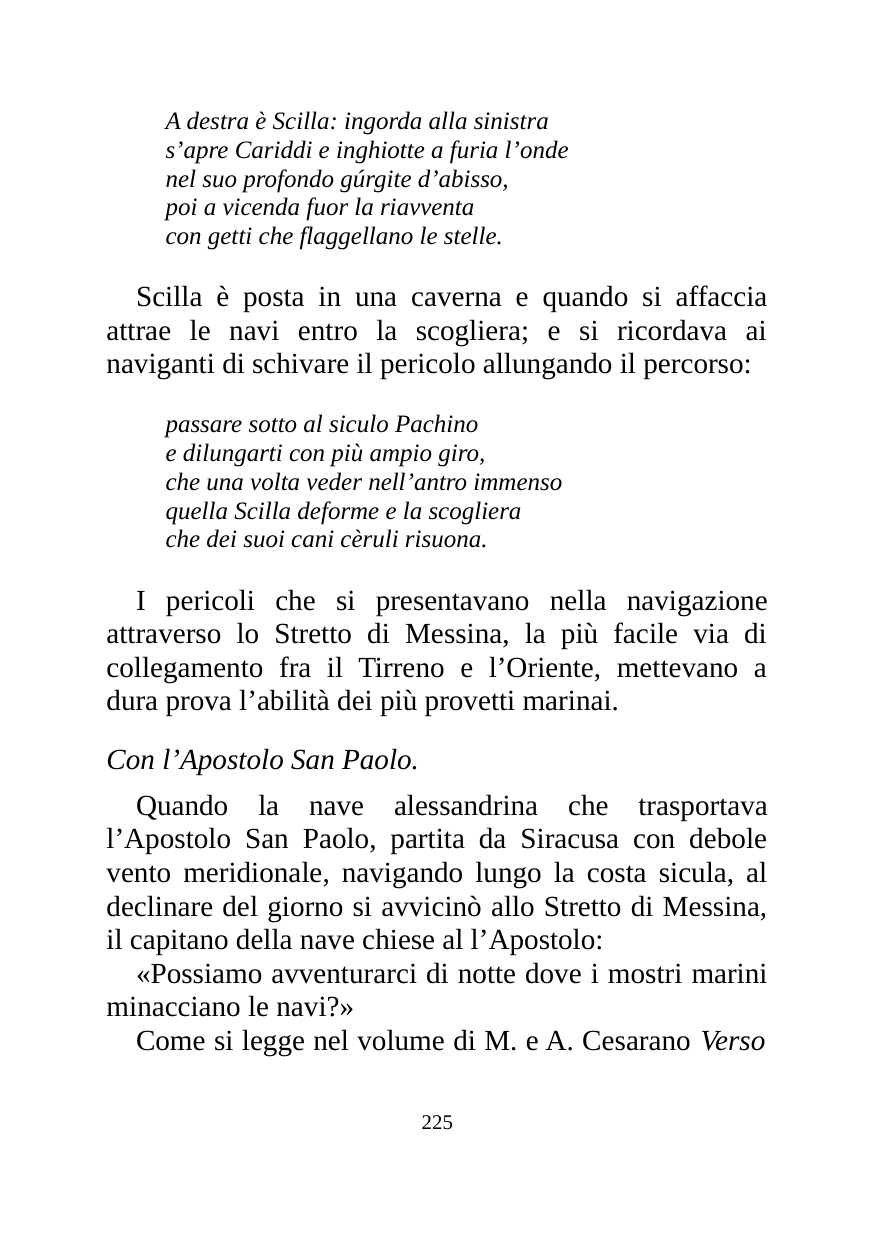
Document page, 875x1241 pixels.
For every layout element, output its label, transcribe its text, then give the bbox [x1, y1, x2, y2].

text I pericoli che si presentavano nella navigazione attraverso lo Stretto di Messina, la più facile via di collegamento fra il Tirreno e l’Oriente, mettevano a dura prova l’abilità dei più provetti marinai. [106, 583, 768, 717]
text Quando la nave alessandrina che trasportava l’Apostolo San Paolo, partita da Siracusa con debole vento meridionale, navigando lungo la costa sicula, al declinare del giorno si avvicinò allo Stretto di Messina, il capitano della nave chiese al l’Apostolo: [106, 788, 768, 956]
subtitle Con l’Apostolo San Paolo. [106, 742, 768, 776]
text Come si legge nel volume di M. e A. Cesarano Verso [106, 1023, 768, 1056]
text A destra è Scilla: ingorda alla sinistra s’apre Cariddi e inghiotte a furia l’onde nel suo profondo gúrgite d’abisso, poi a vicenda fuor la riavventa con getti che flaggellano le stelle. [165, 106, 768, 250]
text «Possiamo avventurarci di notte dove i mostri marini minacciano le navi?» [106, 956, 768, 1023]
text Scilla è posta in una caverna e quando si affaccia attrae le navi entro la scogliera; e si ricordava ai naviganti di schivare il pericolo allungando il percorso: [106, 279, 768, 380]
text passare sotto al siculo Pachino e dilungarti con più ampio giro, che una volta veder nell’antro immenso quella Scilla deforme e la scogliera che dei suoi cani cèruli risuona. [165, 409, 768, 553]
